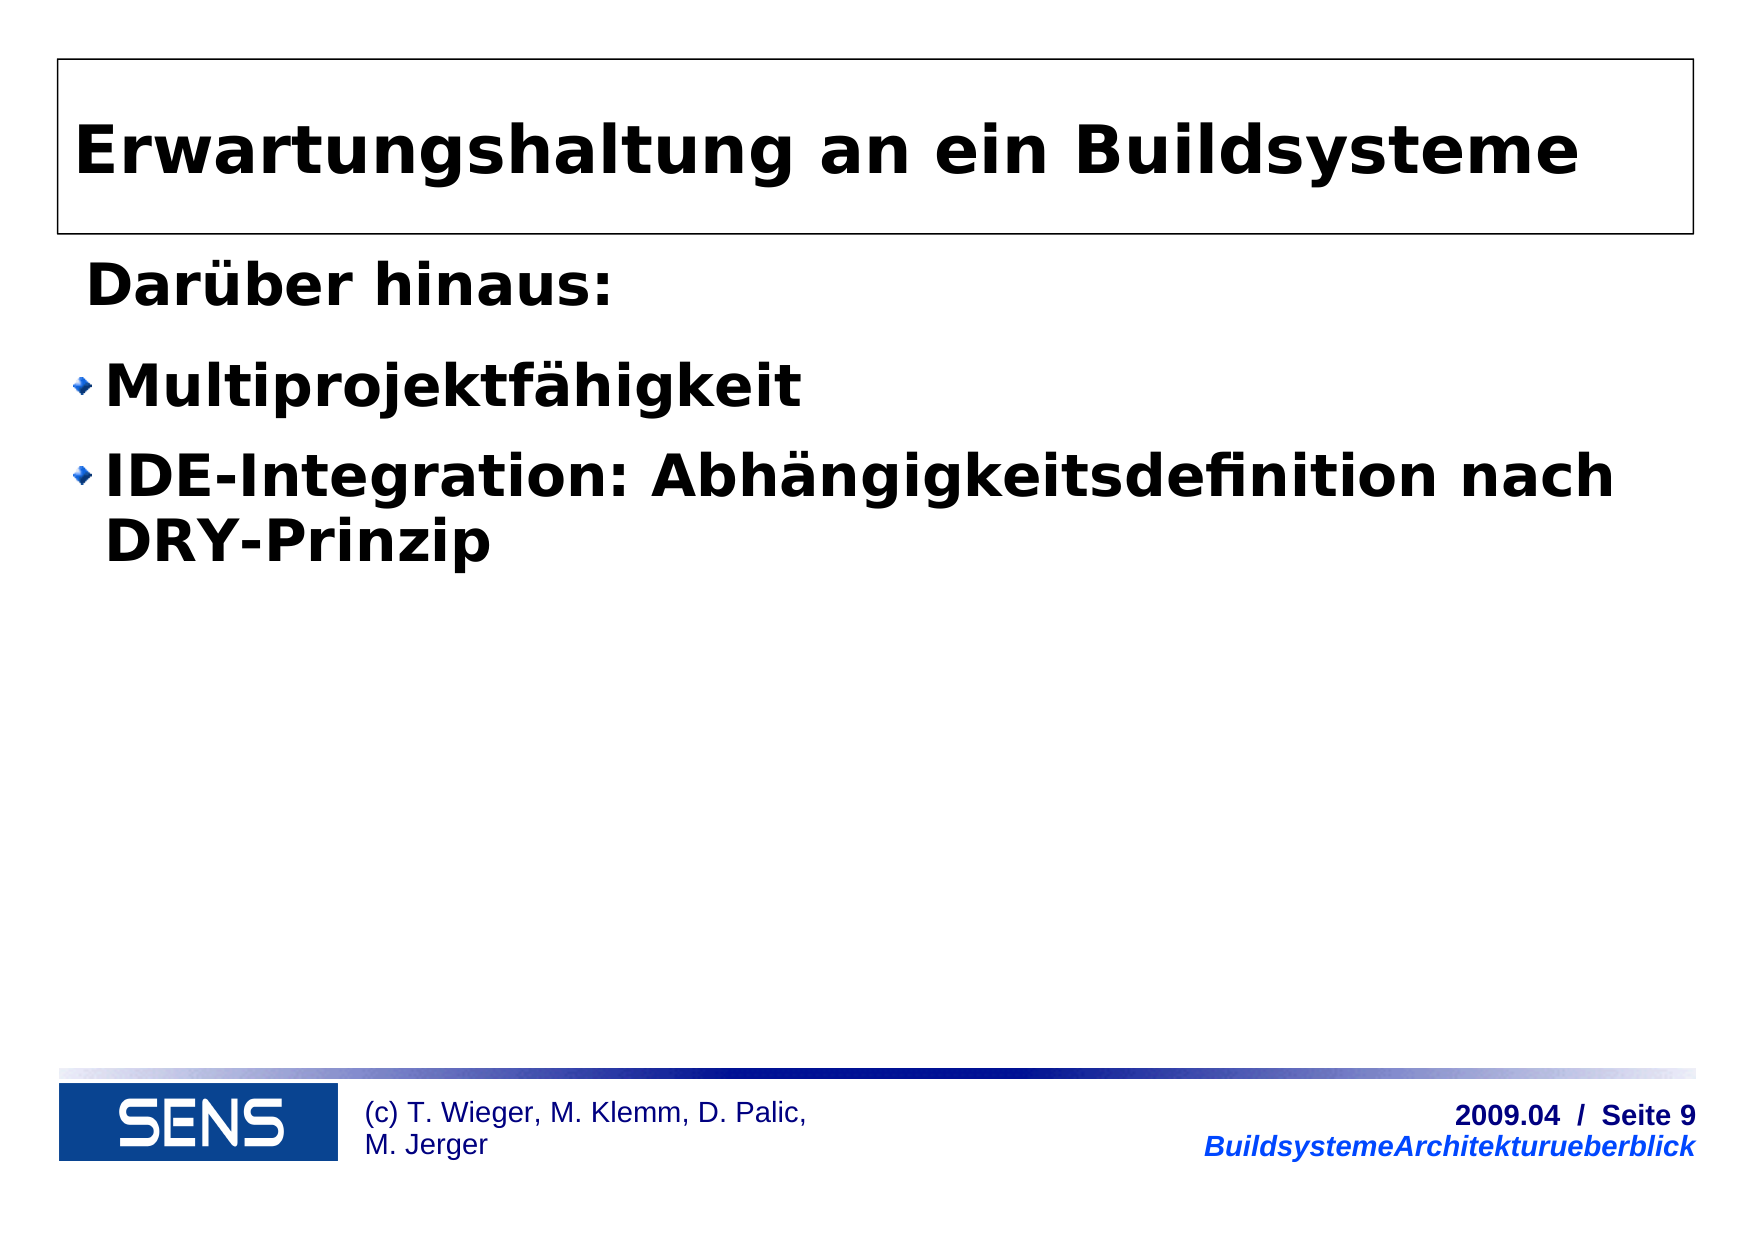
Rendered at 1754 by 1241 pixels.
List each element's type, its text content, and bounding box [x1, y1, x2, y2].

title Erwartungshaltung an ein Buildsysteme [73, 53, 1693, 248]
picture [59, 1083, 338, 1161]
list Darüber hinaus: Multiprojektfähigkeit IDE-Integration: Abhängigkeitsdefinition nach DRY-Prinzip [73, 250, 1696, 1017]
picture [59, 1068, 1696, 1079]
